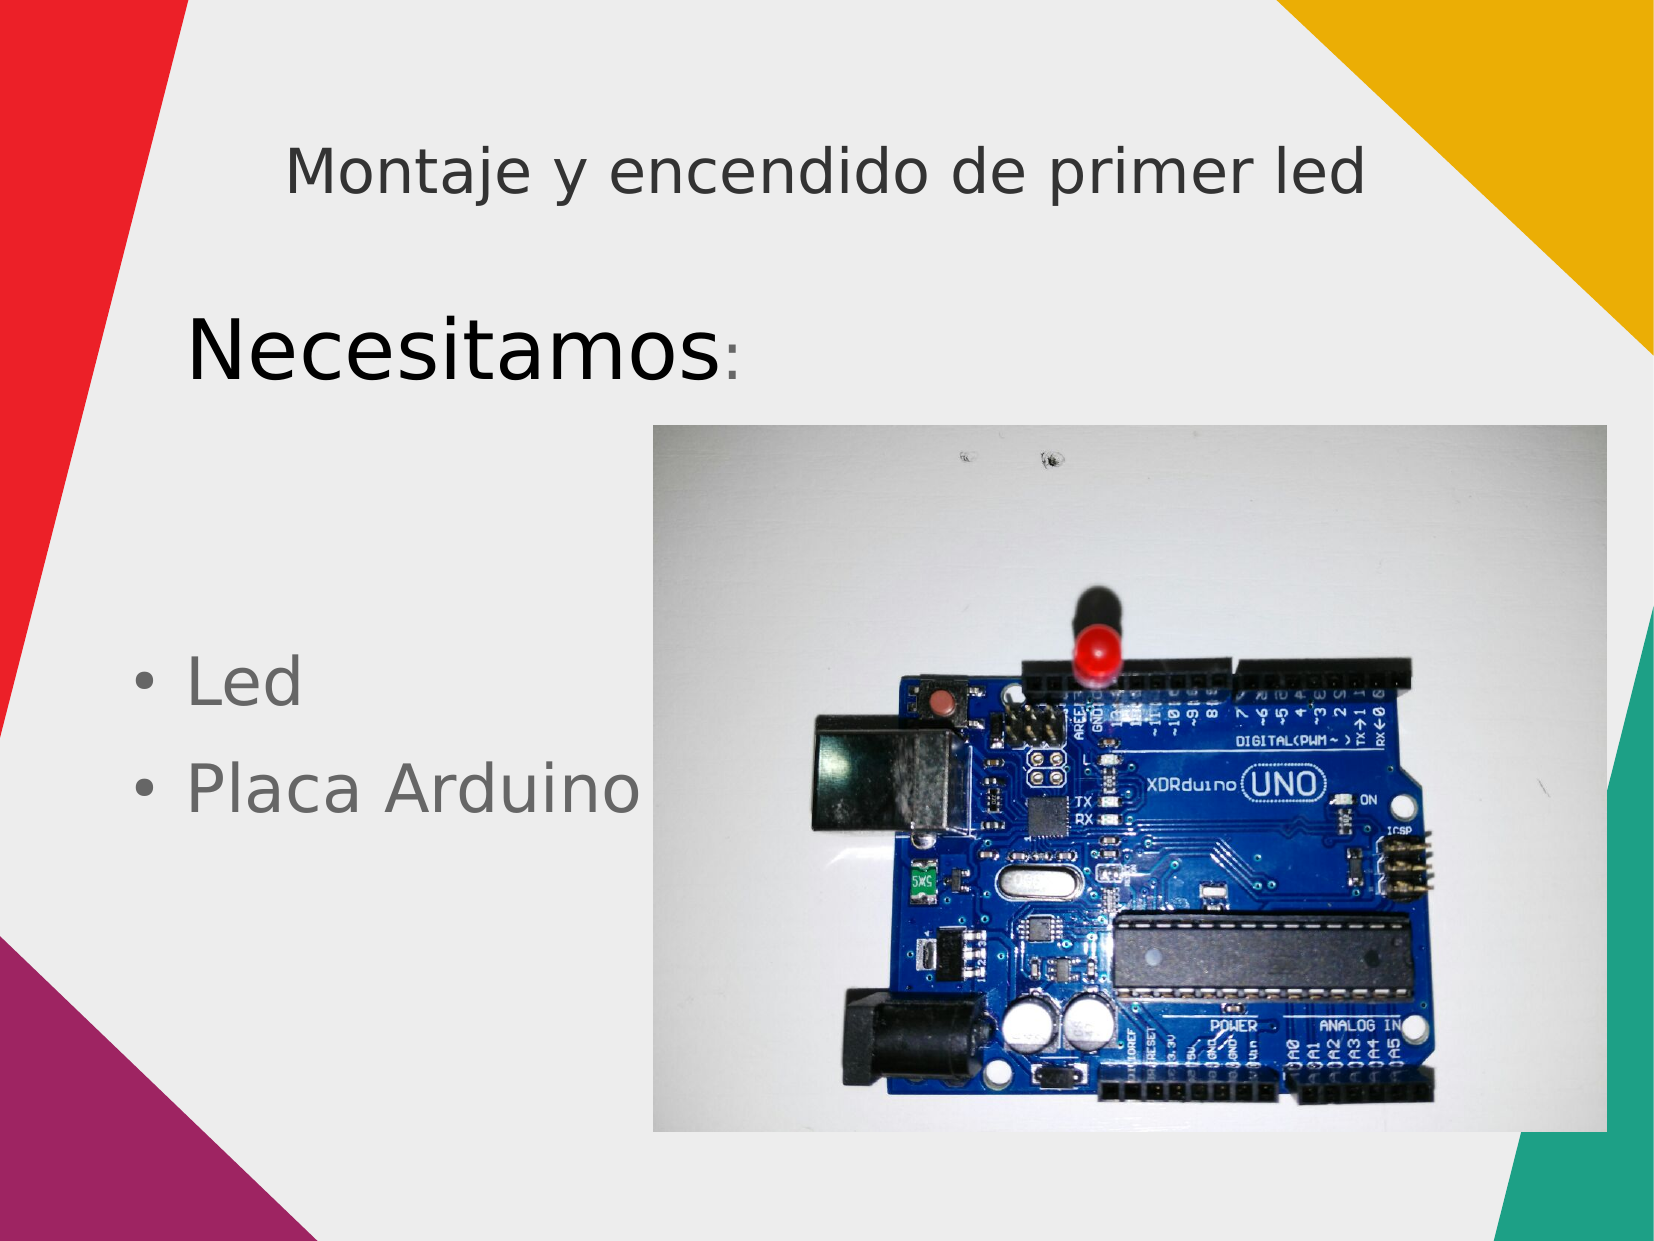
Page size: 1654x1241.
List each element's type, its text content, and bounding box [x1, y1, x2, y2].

title Montaje y encendido de primer led [114, 73, 1539, 271]
list Necesitamos: Led Placa Arduino [114, 302, 810, 1033]
picture [653, 425, 1607, 1132]
